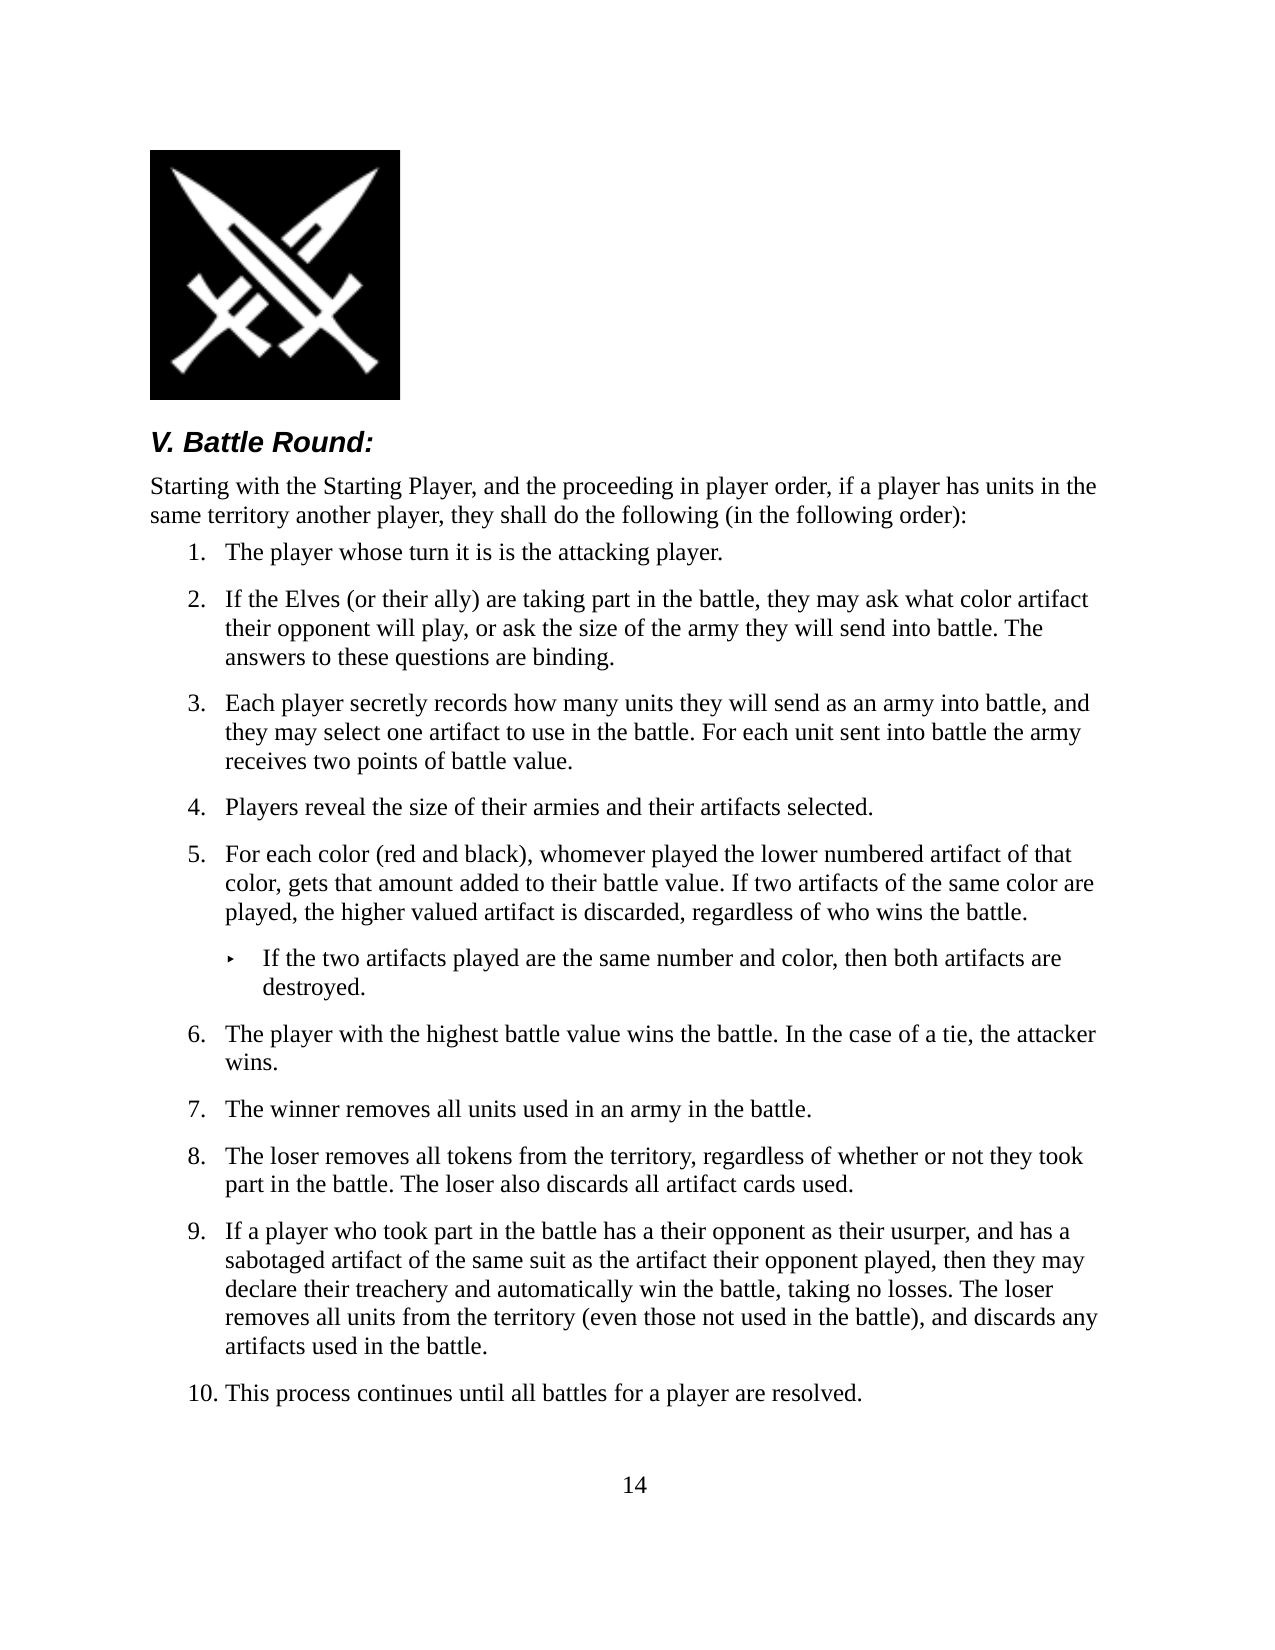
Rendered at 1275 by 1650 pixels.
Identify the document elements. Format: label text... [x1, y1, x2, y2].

list The player whose turn it is is the attacking player. [187, 537, 1125, 566]
list If the Elves (or their ally) are taking part in the battle, they may ask what color artifact their opponent will play, or ask the size of the army they will send into battle. The answers to these questions are binding. [187, 584, 1125, 670]
list Players reveal the size of their armies and their artifacts selected. [187, 792, 1125, 821]
list Each player secretly records how many units they will send as an army into battle, and they may select one artifact to use in the battle. For each unit sent into battle the army receives two points of battle value. [187, 688, 1125, 774]
list For each color (red and black), whomever played the lower numbered artifact of that color, gets that amount added to their battle value. If two artifacts of the same color are played, the higher valued artifact is discarded, regardless of who wins the battle. [187, 839, 1125, 925]
list This process continues until all battles for a player are resolved. [187, 1378, 1125, 1407]
list The player with the highest battle value wins the battle. In the case of a tie, the attacker wins. [187, 1019, 1125, 1076]
list If a player who took part in the battle has a their opponent as their usurper, and has a sabotaged artifact of the same suit as the artifact their opponent played, then they may declare their treachery and automatically win the battle, taking no losses. The loser removes all units from the territory (even those not used in the battle), and discards any artifacts used in the battle. [187, 1216, 1125, 1360]
picture [150, 150, 400, 400]
list The loser removes all tokens from the territory, regardless of whether or not they took part in the battle. The loser also discards all artifact cards used. [187, 1141, 1125, 1198]
list If the two artifacts played are the same number and color, then both artifacts are destroyed. [225, 943, 1125, 1001]
text Starting with the Starting Player, and the proceeding in player order, if a player has units in the same territory another player, they shall do the following (in the following order): [150, 471, 1125, 528]
list The winner removes all units used in an army in the battle. [187, 1094, 1125, 1123]
subtitle V. Battle Round: [150, 425, 1125, 458]
